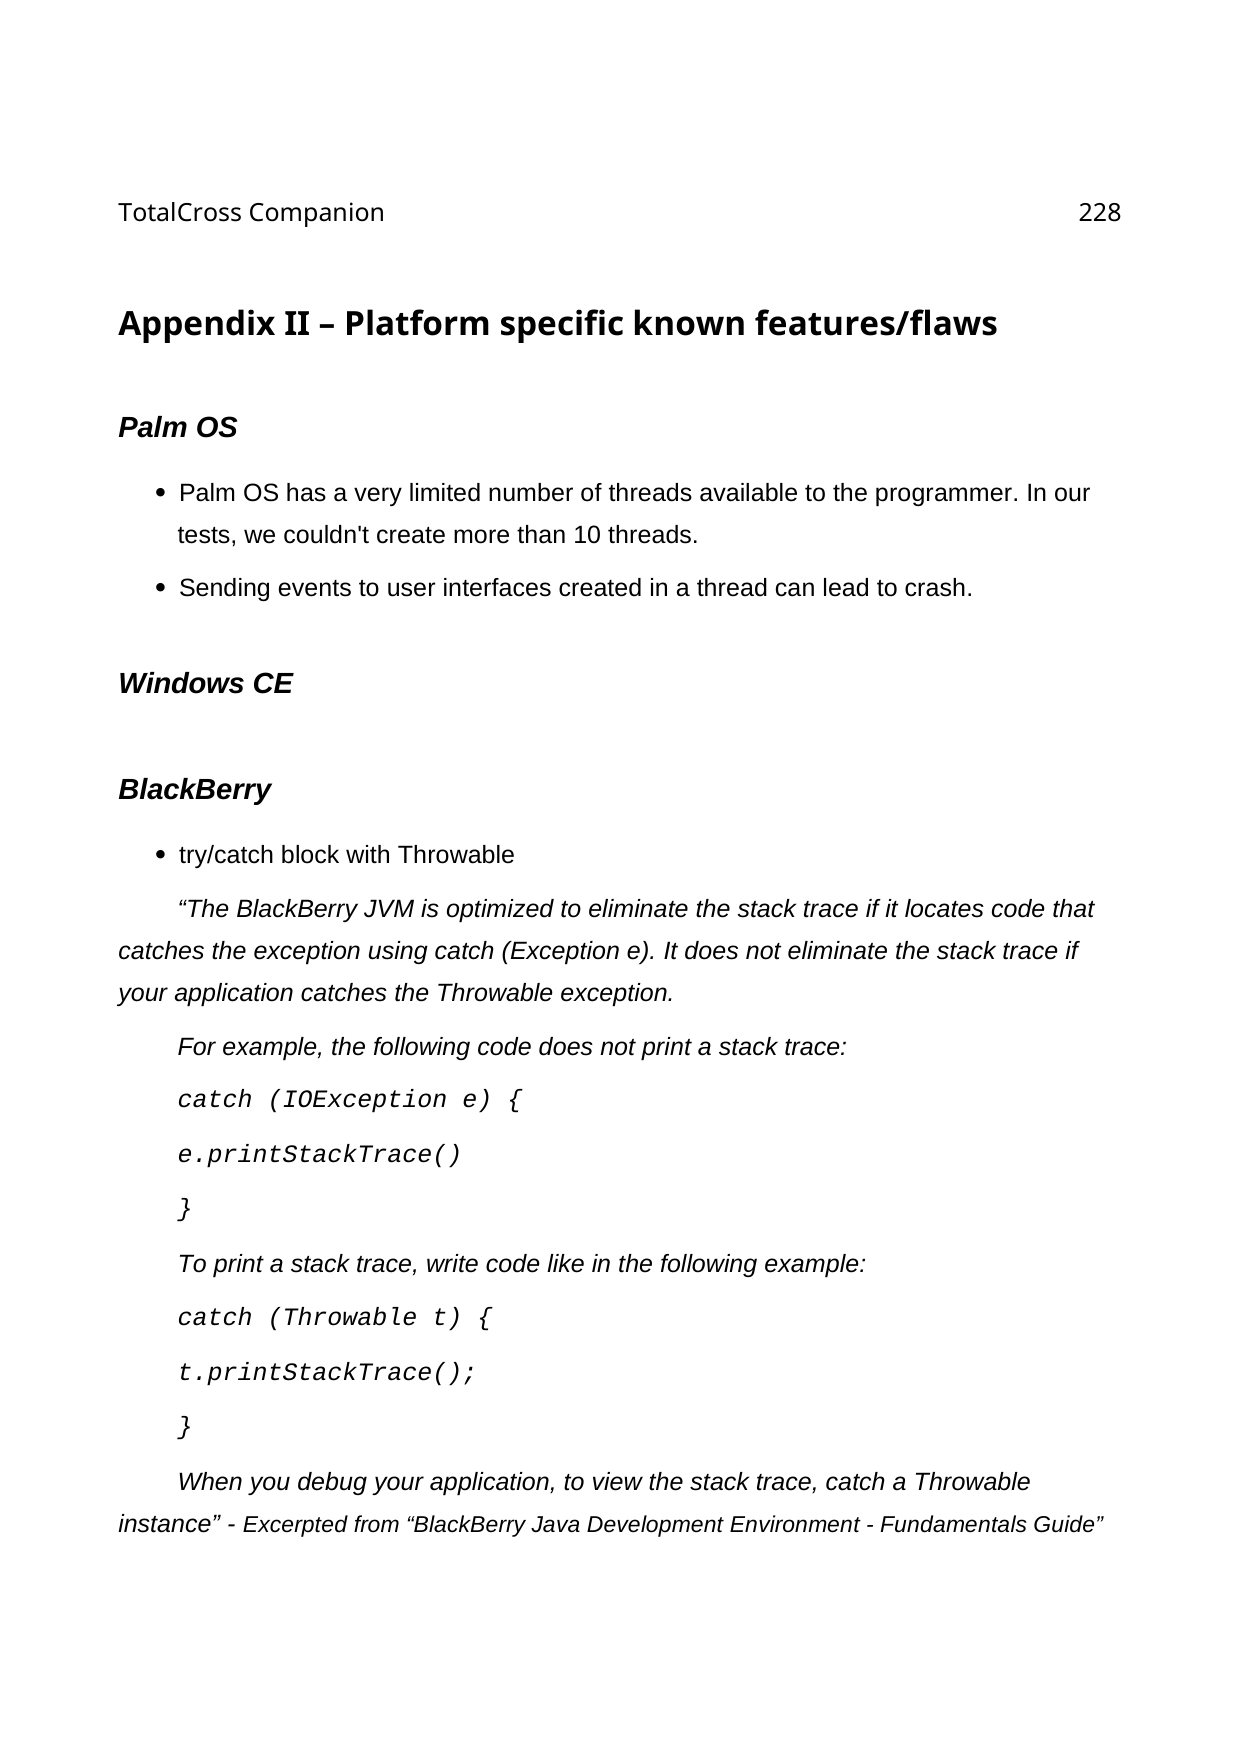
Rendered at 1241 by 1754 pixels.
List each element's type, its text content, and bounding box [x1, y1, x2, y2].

subtitle BlackBerry [118, 773, 1122, 805]
text catch (IOException e) { [118, 1086, 1122, 1115]
subtitle Windows CE [118, 667, 1122, 699]
list try/catch block with Throwable [156, 841, 1122, 869]
text } [118, 1196, 1122, 1224]
list Palm OS has a very limited number of threads available to the programmer. In our tests, we couldn't create more than 10 threads. [156, 478, 1122, 548]
subtitle Palm OS [118, 411, 1122, 443]
text } [118, 1413, 1122, 1442]
text catch (Throwable t) { [118, 1304, 1122, 1333]
text When you debug your application, to view the stack trace, catch a Throwable instance” - Excerpted from “BlackBerry Java Development Environment - Fundamentals Guide” [118, 1468, 1122, 1538]
text t.printStackTrace(); [118, 1359, 1122, 1387]
subtitle Appendix II – Platform specific known features/flaws [118, 300, 1122, 346]
list Sending events to user interfaces created in a thread can lead to crash. [156, 574, 1122, 602]
text For example, the following code does not print a stack trace: [118, 1032, 1122, 1060]
text e.printStackTrace() [118, 1141, 1122, 1169]
text “The BlackBerry JVM is optimized to eliminate the stack trace if it locates code that catches the exception using catch (Exception e). It does not eliminate the stack trace if your application catches the Throwable exception. [118, 894, 1122, 1007]
text To print a stack trace, write code like in the following example: [118, 1250, 1122, 1278]
